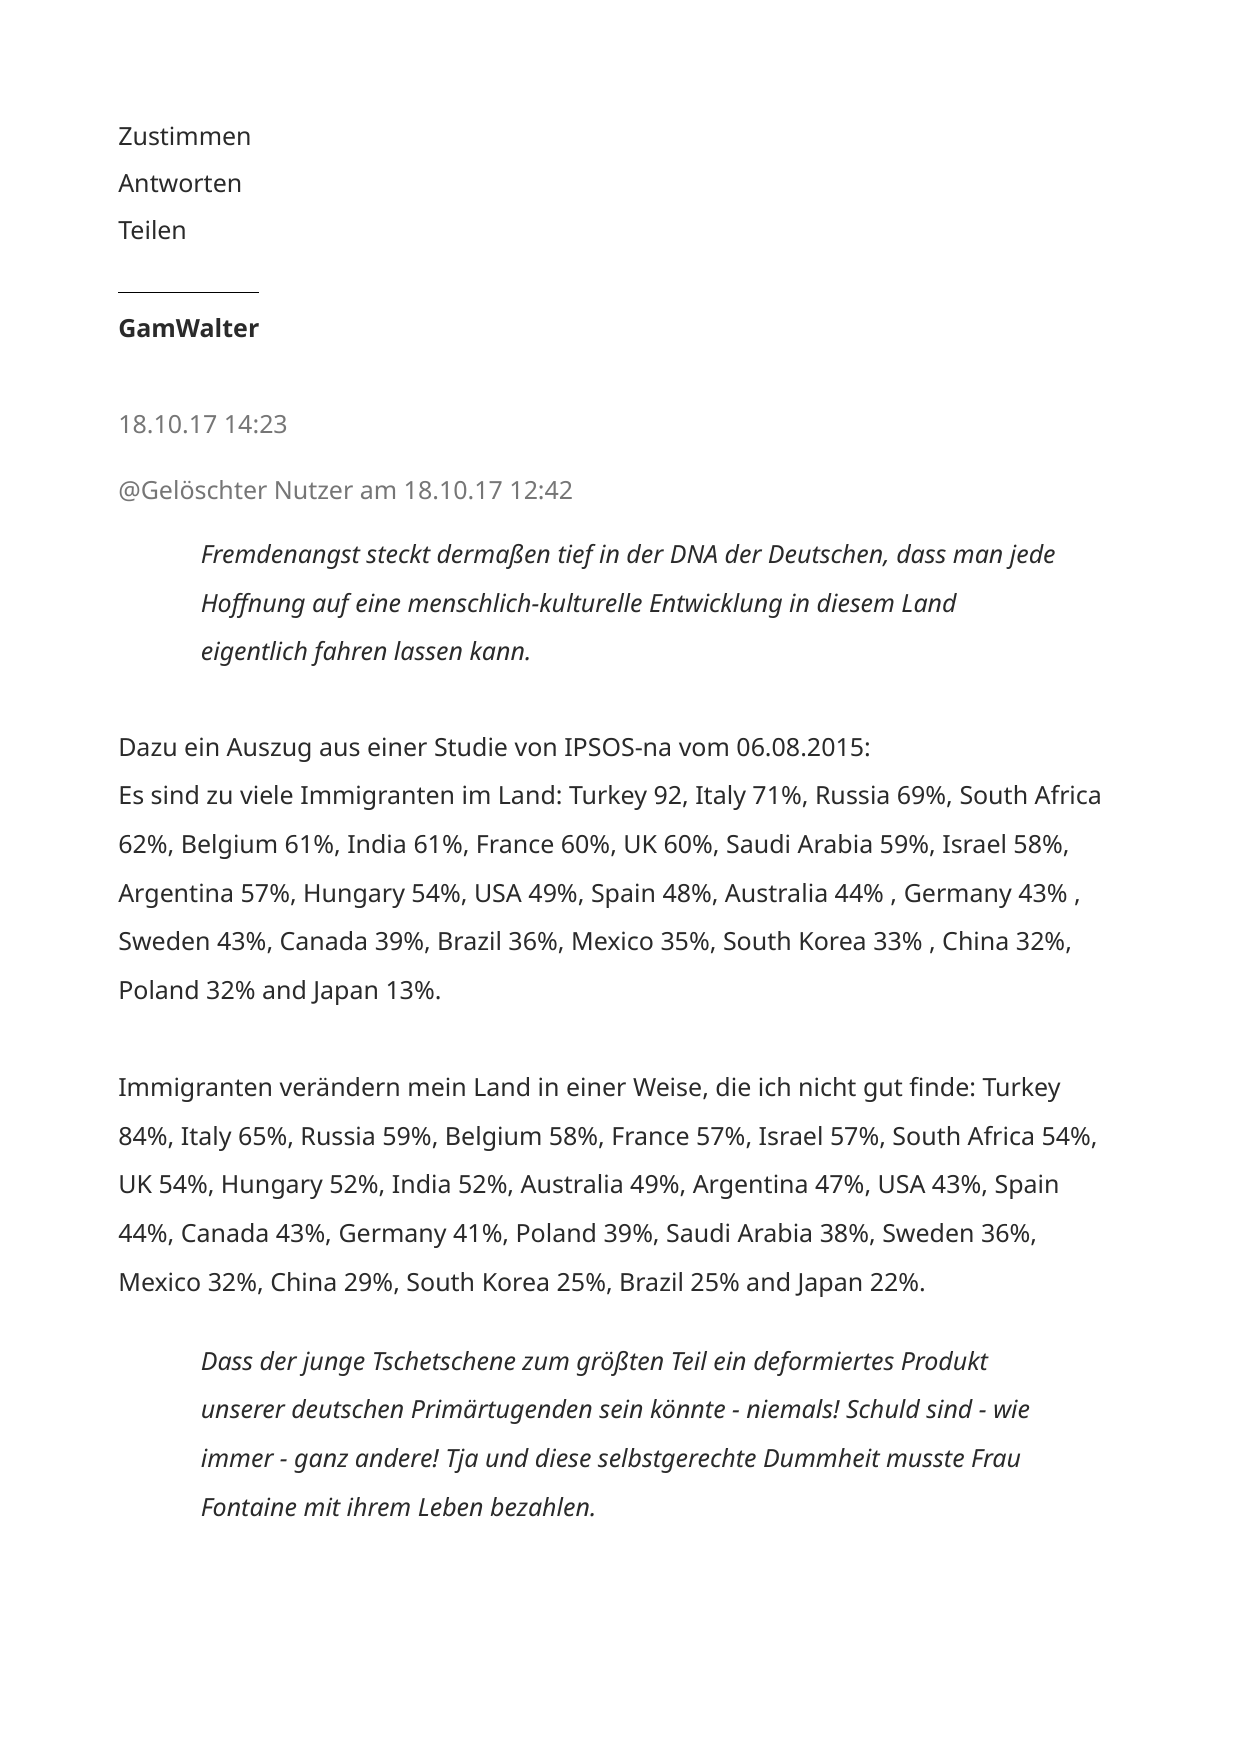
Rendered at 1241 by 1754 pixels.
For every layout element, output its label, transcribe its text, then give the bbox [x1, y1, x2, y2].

text Teilen [118, 212, 1122, 246]
text GamWalter [118, 292, 1114, 345]
text Dazu ein Auszug aus einer Studie von IPSOS-na vom 06.08.2015: Es sind zu viele Immigranten im Land: Turkey 92, Italy 71%, Russia 69%, South Africa 62%, Belgium 61%, India 61%, France 60%, UK 60%, Saudi Arabia 59%, Israel 58%, Argentina 57%, Hungary 54%, USA 49%, Spain 48%, Australia 44% , Germany 43% , Sweden 43%, Canada 39%, Brazil 36%, Mexico 35%, South Korea 33% , China 32%, Poland 32% and Japan 13%. Immigranten verändern mein Land in einer Weise, die ich nicht gut finde: Turkey 84%, Italy 65%, Russia 59%, Belgium 58%, France 57%, Israel 57%, South Africa 54%, UK 54%, Hungary 52%, India 52%, Australia 49%, Argentina 47%, USA 43%, Spain 44%, Canada 43%, Germany 41%, Poland 39%, Saudi Arabia 38%, Sweden 36%, Mexico 32%, China 29%, South Korea 25%, Brazil 25% and Japan 22%. [118, 729, 1122, 1298]
text Dass der junge Tschetschene zum größten Teil ein deformiertes Produkt unserer deutschen Primärtugenden sein könnte - niemals! Schuld sind - wie immer - ganz andere! Tja und diese selbstgerechte Dummheit musste Frau Fontaine mit ihrem Leben bezahlen. [201, 1343, 1063, 1523]
text @Gelöschter Nutzer am 18.10.17 12:42 [118, 472, 1122, 506]
text 18.10.17 14:23 [118, 407, 1117, 441]
text Fremdenangst steckt dermaßen tief in der DNA der Deutschen, dass man jede Hoffnung auf eine menschlich-kulturelle Entwicklung in diesem Land eigentlich fahren lassen kann. [201, 537, 1063, 668]
text Zustimmen [118, 118, 1122, 152]
text Antworten [118, 165, 1122, 199]
